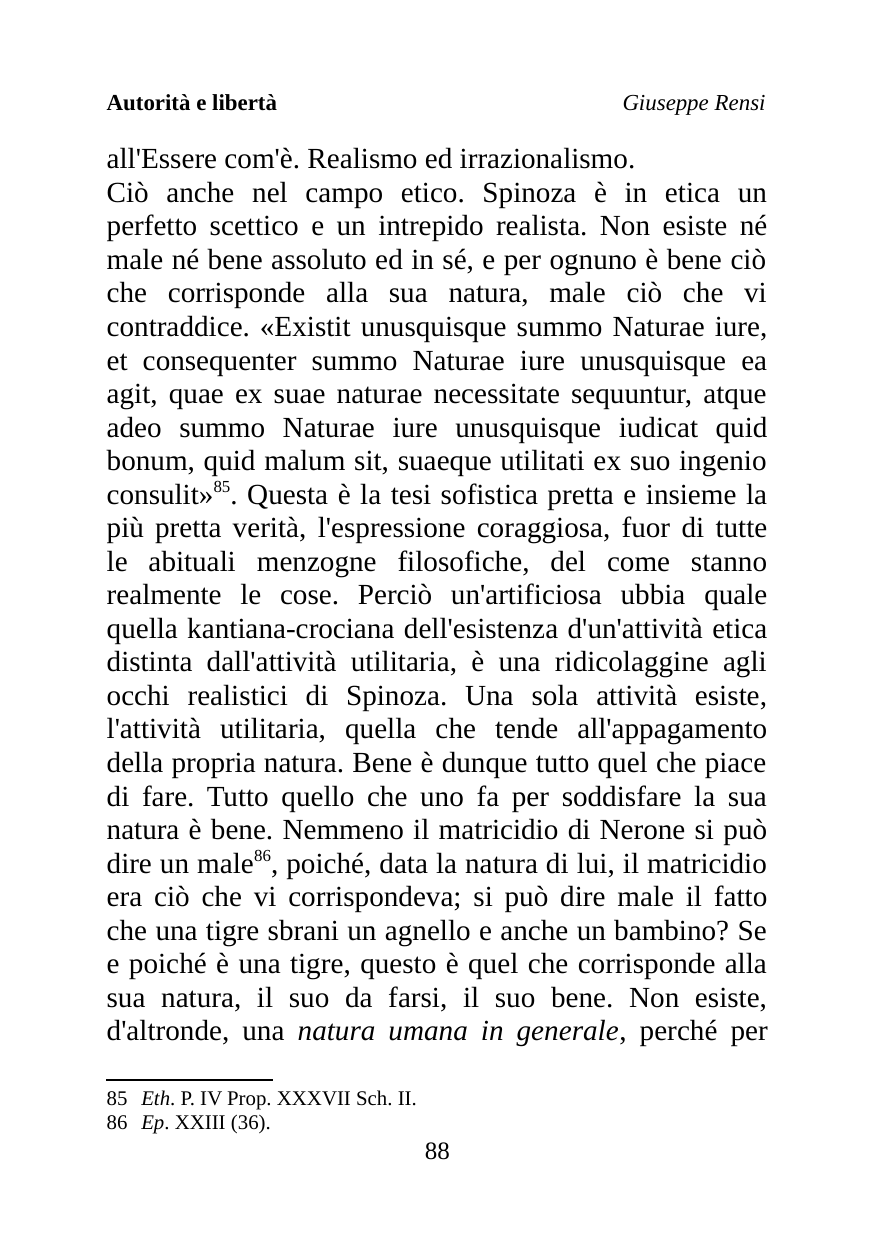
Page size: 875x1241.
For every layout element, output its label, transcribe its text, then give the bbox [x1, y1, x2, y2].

text Eth. P. IV Prop. XXXVII Sch. II. [106, 1086, 768, 1110]
text Ep. XXIII (36). [106, 1110, 768, 1134]
text Ciò anche nel campo etico. Spinoza è in etica un perfetto scettico e un intrepido realista. Non esiste né male né bene assoluto ed in sé, e per ognuno è bene ciò che corrisponde alla sua natura, male ciò che vi contraddice. «Existit unusquisque summo Naturae iure, et consequenter summo Naturae iure unusquisque ea agit, quae ex suae naturae necessitate sequuntur, atque adeo summo Naturae iure unusquisque iudicat quid bonum, quid malum sit, suaeque utilitati ex suo ingenio consulit». Questa è la tesi sofistica pretta e insieme la più pretta verità, l'espressione coraggiosa, fuor di tutte le abituali menzogne filosofiche, del come stanno realmente le cose. Perciò un'artificiosa ubbia quale quella kantiana-crociana dell'esistenza d'un'attività etica distinta dall'attività utilitaria, è una ridicolaggine agli occhi realistici di Spinoza. Una sola attività esiste, l'attività utilitaria, quella che tende all'appagamento della propria natura. Bene è dunque tutto quel che piace di fare. Tutto quello che uno fa per soddisfare la sua natura è bene. Nemmeno il matricidio di Nerone si può dire un male, poiché, data la natura di lui, il matricidio era ciò che vi corrispondeva; si può dire male il fatto che una tigre sbrani un agnello e anche un bambino? Se e poiché è una tigre, questo è quel che corrisponde alla sua natura, il suo da farsi, il suo bene. Non esiste, d'altronde, una natura umana in generale, perché per [106, 175, 768, 1047]
text all'Essere com'è. Realismo ed irrazionalismo. [106, 141, 768, 175]
